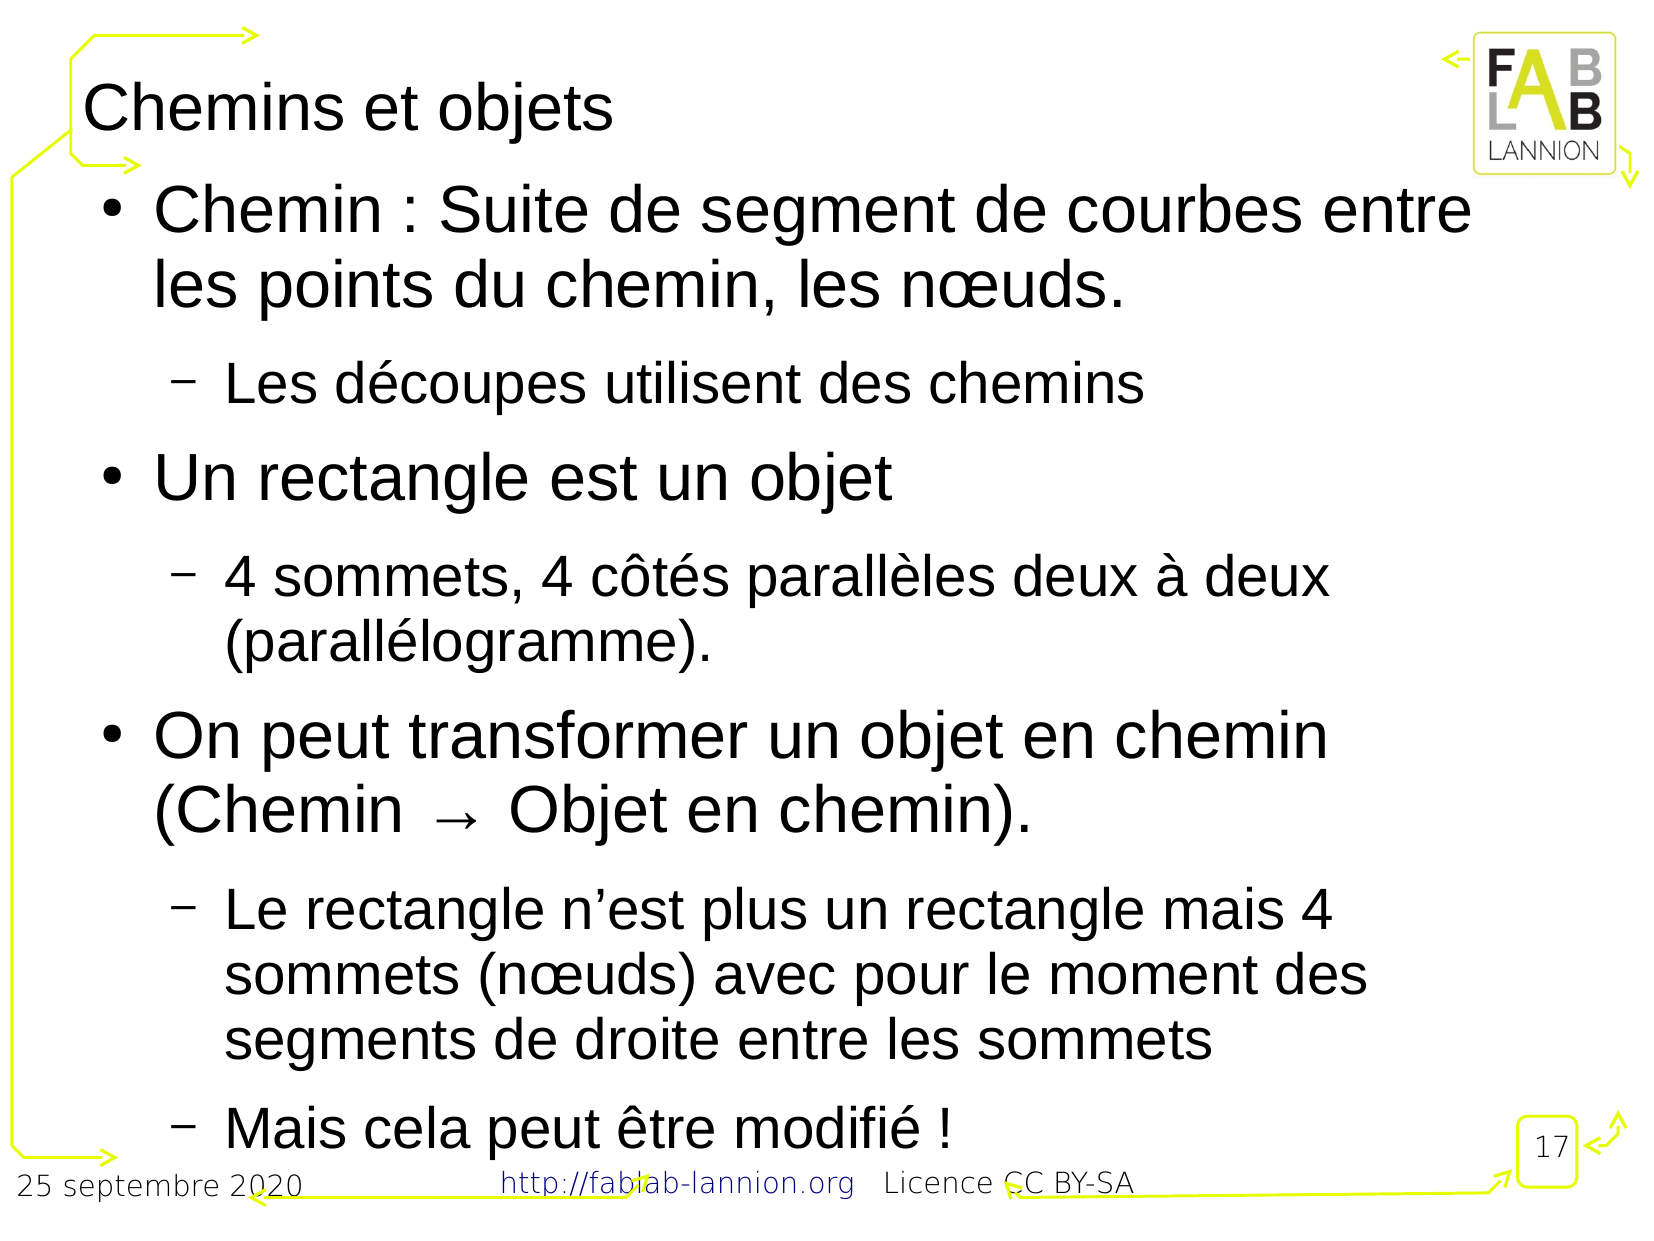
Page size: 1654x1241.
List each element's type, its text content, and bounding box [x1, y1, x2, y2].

list Chemin : Suite de segment de courbes entre les points du chemin, les nœuds. Les découpes utilisent des chemins Un rectangle est un objet 4 sommets, 4 côtés parallèles deux à deux (parallélogramme). On peut transformer un objet en chemin (Chemin → Objet en chemin). Le rectangle n’est plus un rectangle mais 4 sommets (nœuds) avec pour le moment des segments de droite entre les sommets Mais cela peut être modifié ! [82, 172, 1571, 981]
title Chemins et objets [82, 49, 1441, 166]
picture [1470, 29, 1619, 178]
